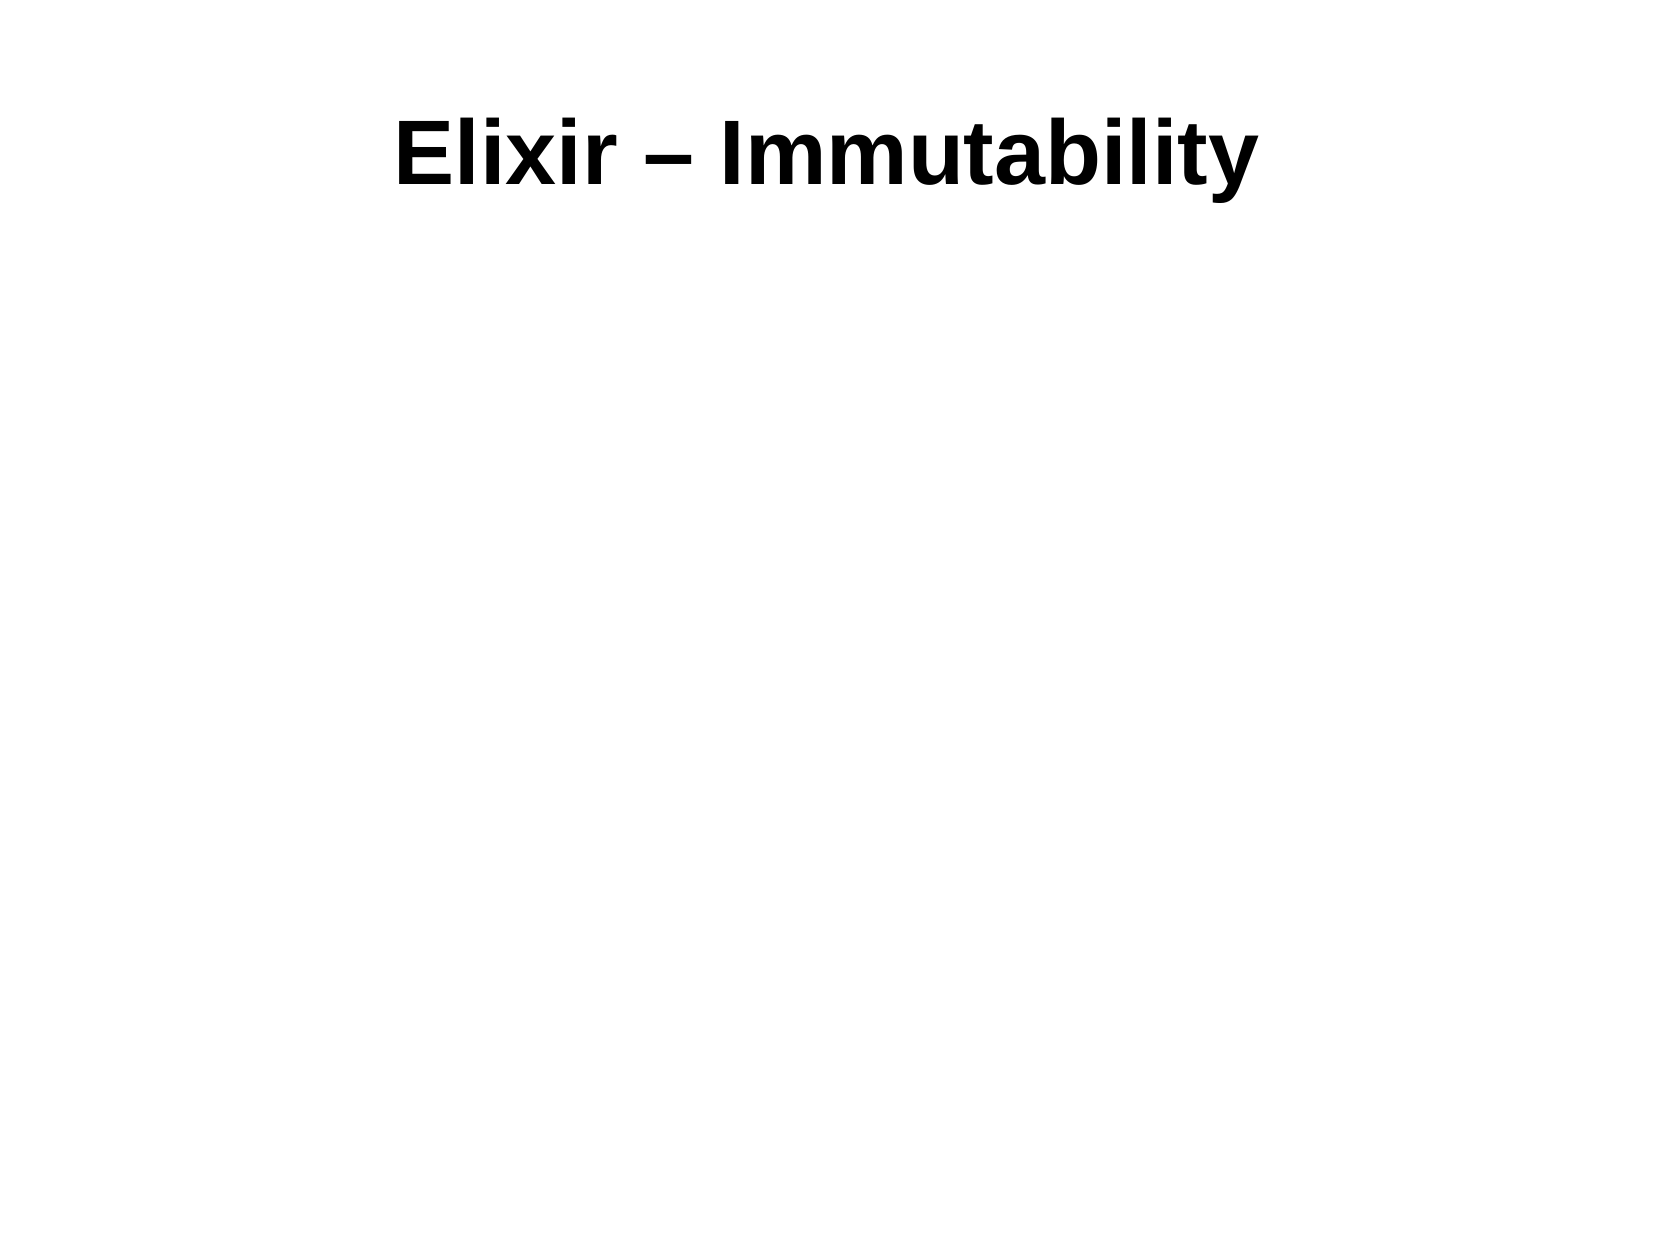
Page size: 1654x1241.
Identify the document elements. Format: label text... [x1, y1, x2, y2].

title Elixir – Immutability [82, 49, 1571, 257]
